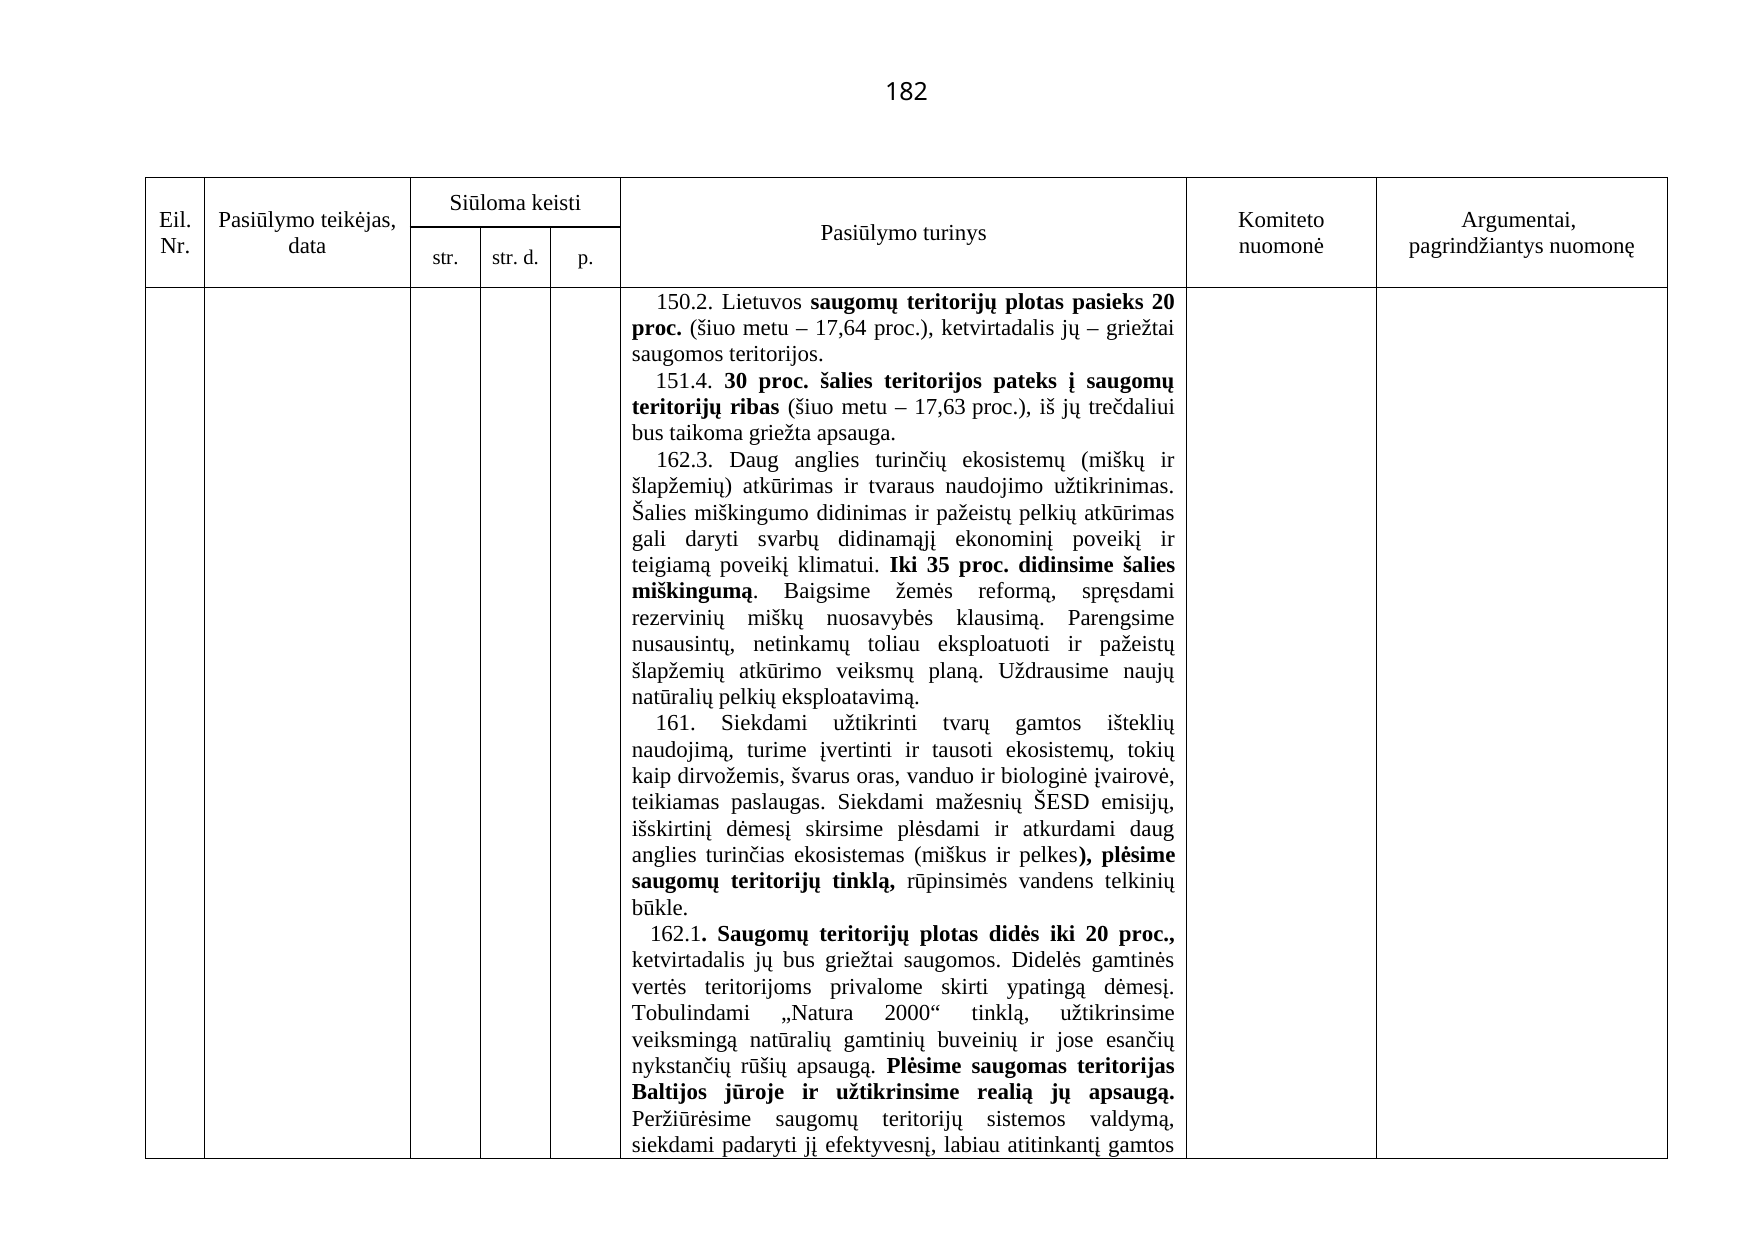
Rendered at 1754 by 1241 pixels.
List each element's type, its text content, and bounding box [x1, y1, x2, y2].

table_cell str. [411, 228, 480, 287]
table_header Argumentai, pagrindžiantys nuomonę [1377, 178, 1667, 287]
table_cell [411, 288, 480, 1157]
table_cell [1377, 288, 1667, 1157]
table_cell [146, 288, 204, 1157]
table_cell p. [551, 228, 620, 287]
table_cell [551, 288, 620, 1157]
table_header Eil. Nr. [146, 178, 204, 287]
table_cell str. d. [481, 228, 550, 287]
table_header Siūloma keisti [411, 178, 620, 226]
table_cell [205, 288, 410, 1157]
table_header Pasiūlymo teikėjas, data [205, 178, 410, 287]
table_header Komiteto nuomonė [1187, 178, 1376, 287]
table_header Pasiūlymo turinys [621, 178, 1186, 287]
table_cell [1187, 288, 1376, 1157]
table_cell [481, 288, 550, 1157]
